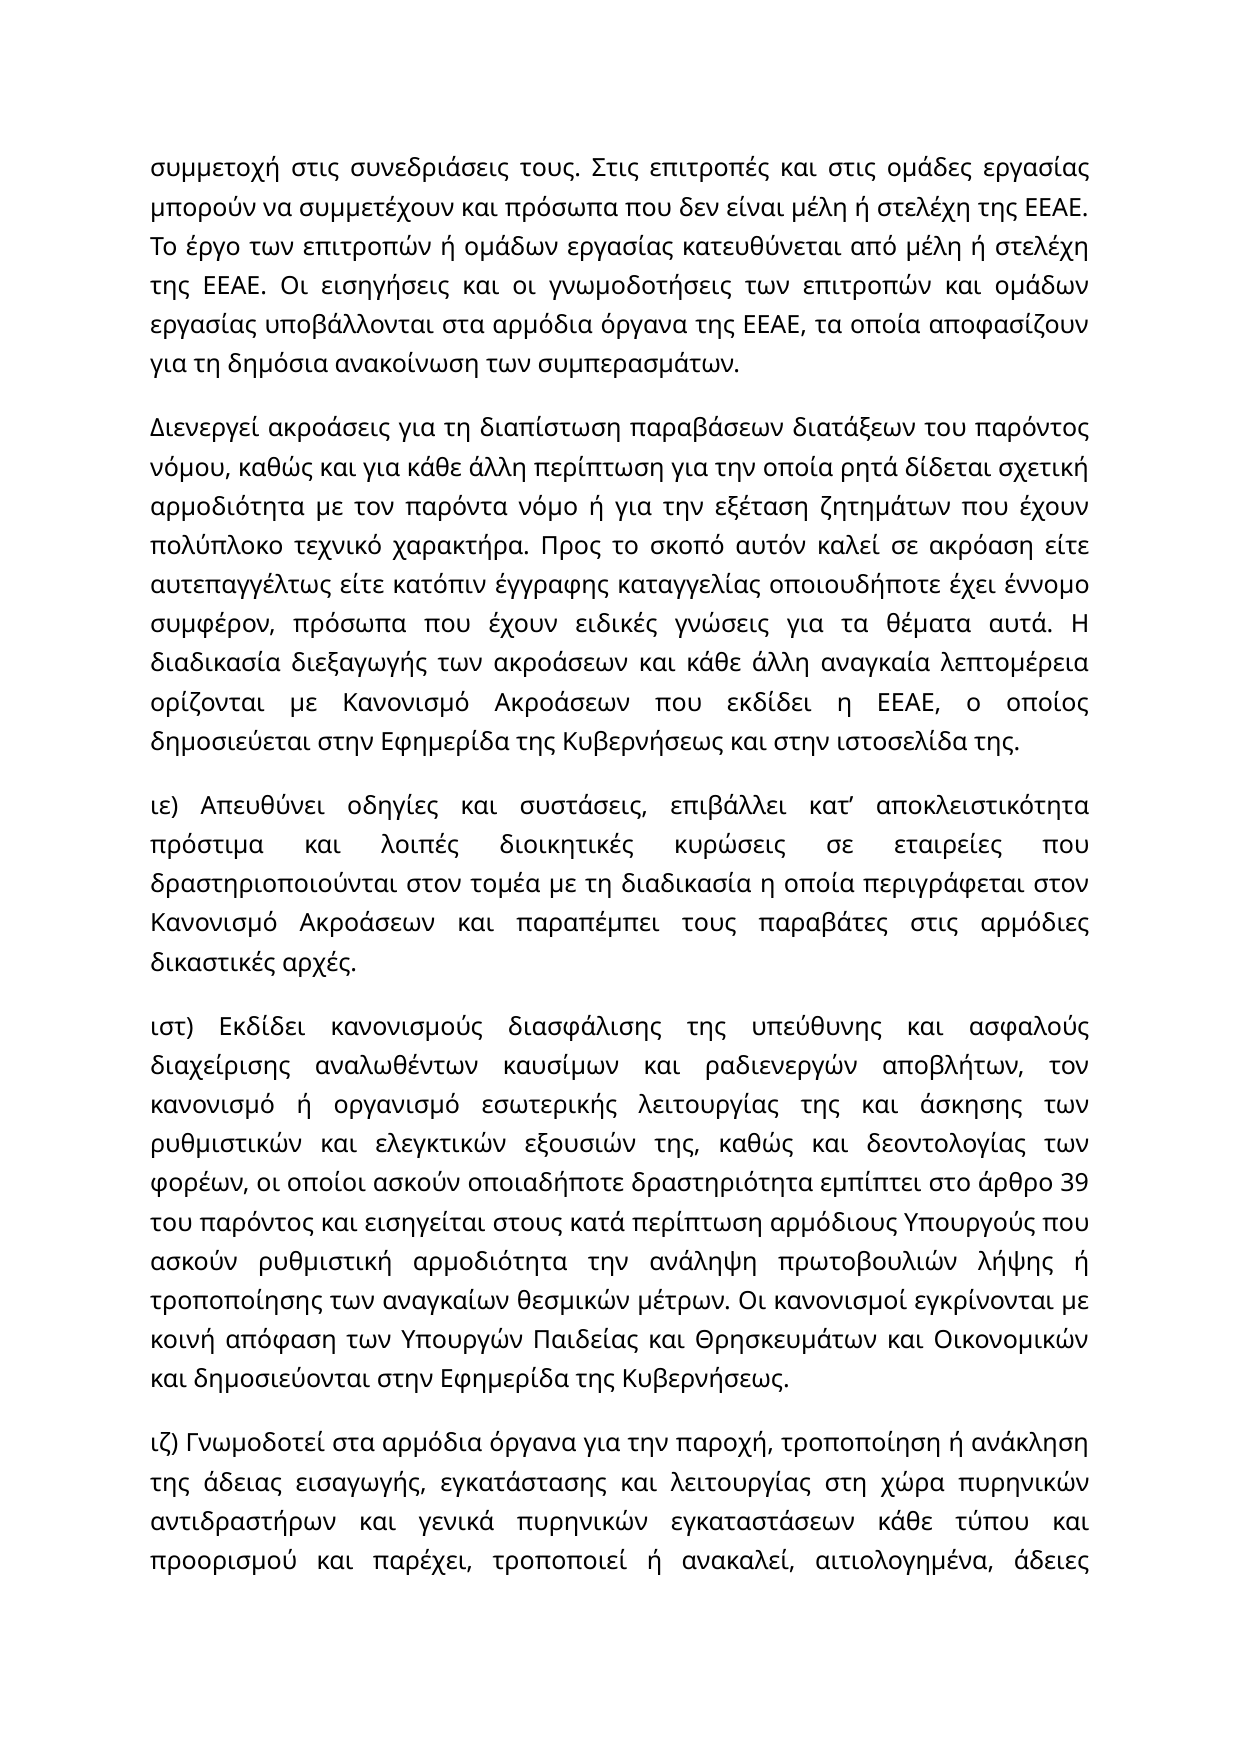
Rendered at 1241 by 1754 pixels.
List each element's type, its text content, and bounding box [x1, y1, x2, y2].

text Διενεργεί ακροάσεις για τη διαπίστωση παραβάσεων διατάξεων του παρόντος νόμου, καθώς και για κάθε άλλη περίπτωση για την οποία ρητά δίδεται σχετική αρμοδιότητα με τον παρόντα νόμο ή για την εξέταση ζητημάτων που έχουν πολύπλοκο τεχνικό χαρακτήρα. Προς το σκοπό αυτόν καλεί σε ακρόαση είτε αυτεπαγγέλτως είτε κατόπιν έγγραφης καταγγελίας οποιουδήποτε έχει έννομο συμφέρον, πρόσωπα που έχουν ειδικές γνώσεις για τα θέματα αυτά. Η διαδικασία διεξαγωγής των ακροάσεων και κάθε άλλη αναγκαία λεπτομέρεια ορίζονται με Κανονισμό Ακροάσεων που εκδίδει η ΕΕΑΕ, ο οποίος δημοσιεύεται στην Εφημερίδα της Κυβερνήσεως και στην ιστοσελίδα της. [150, 410, 1090, 757]
text ιστ) Εκδίδει κανονισμούς διασφάλισης της υπεύθυνης και ασφαλούς διαχείρισης αναλωθέντων καυσίμων και ραδιενεργών αποβλήτων, τον κανονισμό ή οργανισμό εσωτερικής λειτουργίας της και άσκησης των ρυθμιστικών και ελεγκτικών εξουσιών της, καθώς και δεοντολογίας των φορέων, οι οποίοι ασκούν οποιαδήποτε δραστηριότητα εμπίπτει στο άρθρο 39 του παρόντος και εισηγείται στους κατά περίπτωση αρμόδιους Υπουργούς που ασκούν ρυθμιστική αρμοδιότητα την ανάληψη πρωτοβουλιών λήψης ή τροποποίησης των αναγκαίων θεσμικών μέτρων. Οι κανονισμοί εγκρίνονται με κοινή απόφαση των Υπουργών Παιδείας και Θρησκευμάτων και Οικονομικών και δημοσιεύονται στην Εφημερίδα της Κυβερνήσεως. [150, 1008, 1090, 1395]
text ιζ) Γνωμοδοτεί στα αρμόδια όργανα για την παροχή, τροποποίηση ή ανάκληση της άδειας εισαγωγής, εγκατάστασης και λειτουργίας στη χώρα πυρηνικών αντιδραστήρων και γενικά πυρηνικών εγκαταστάσεων κάθε τύπου και προορισμού και παρέχει, τροποποιεί ή ανακαλεί, αιτιολογημένα, άδειες [150, 1425, 1090, 1577]
text συμμετοχή στις συνεδριάσεις τους. Στις επιτροπές και στις ομάδες εργασίας μπορούν να συμμετέχουν και πρόσωπα που δεν είναι μέλη ή στελέχη της ΕΕΑΕ. Το έργο των επιτροπών ή ομάδων εργασίας κατευθύνεται από μέλη ή στελέχη της ΕΕΑΕ. Οι εισηγήσεις και οι γνωμοδοτήσεις των επιτροπών και ομάδων εργασίας υποβάλλονται στα αρμόδια όργανα της ΕΕΑΕ, τα οποία αποφασίζουν για τη δημόσια ανακοίνωση των συμπερασμάτων. [150, 150, 1090, 380]
text ιε) Απευθύνει οδηγίες και συστάσεις, επιβάλλει κατ’ αποκλειστικότητα πρόστιμα και λοιπές διοικητικές κυρώσεις σε εταιρείες που δραστηριοποιούνται στον τομέα με τη διαδικασία η οποία περιγράφεται στον Κανονισμό Ακροάσεων και παραπέμπει τους παραβάτες στις αρμόδιες δικαστικές αρχές. [150, 787, 1090, 978]
